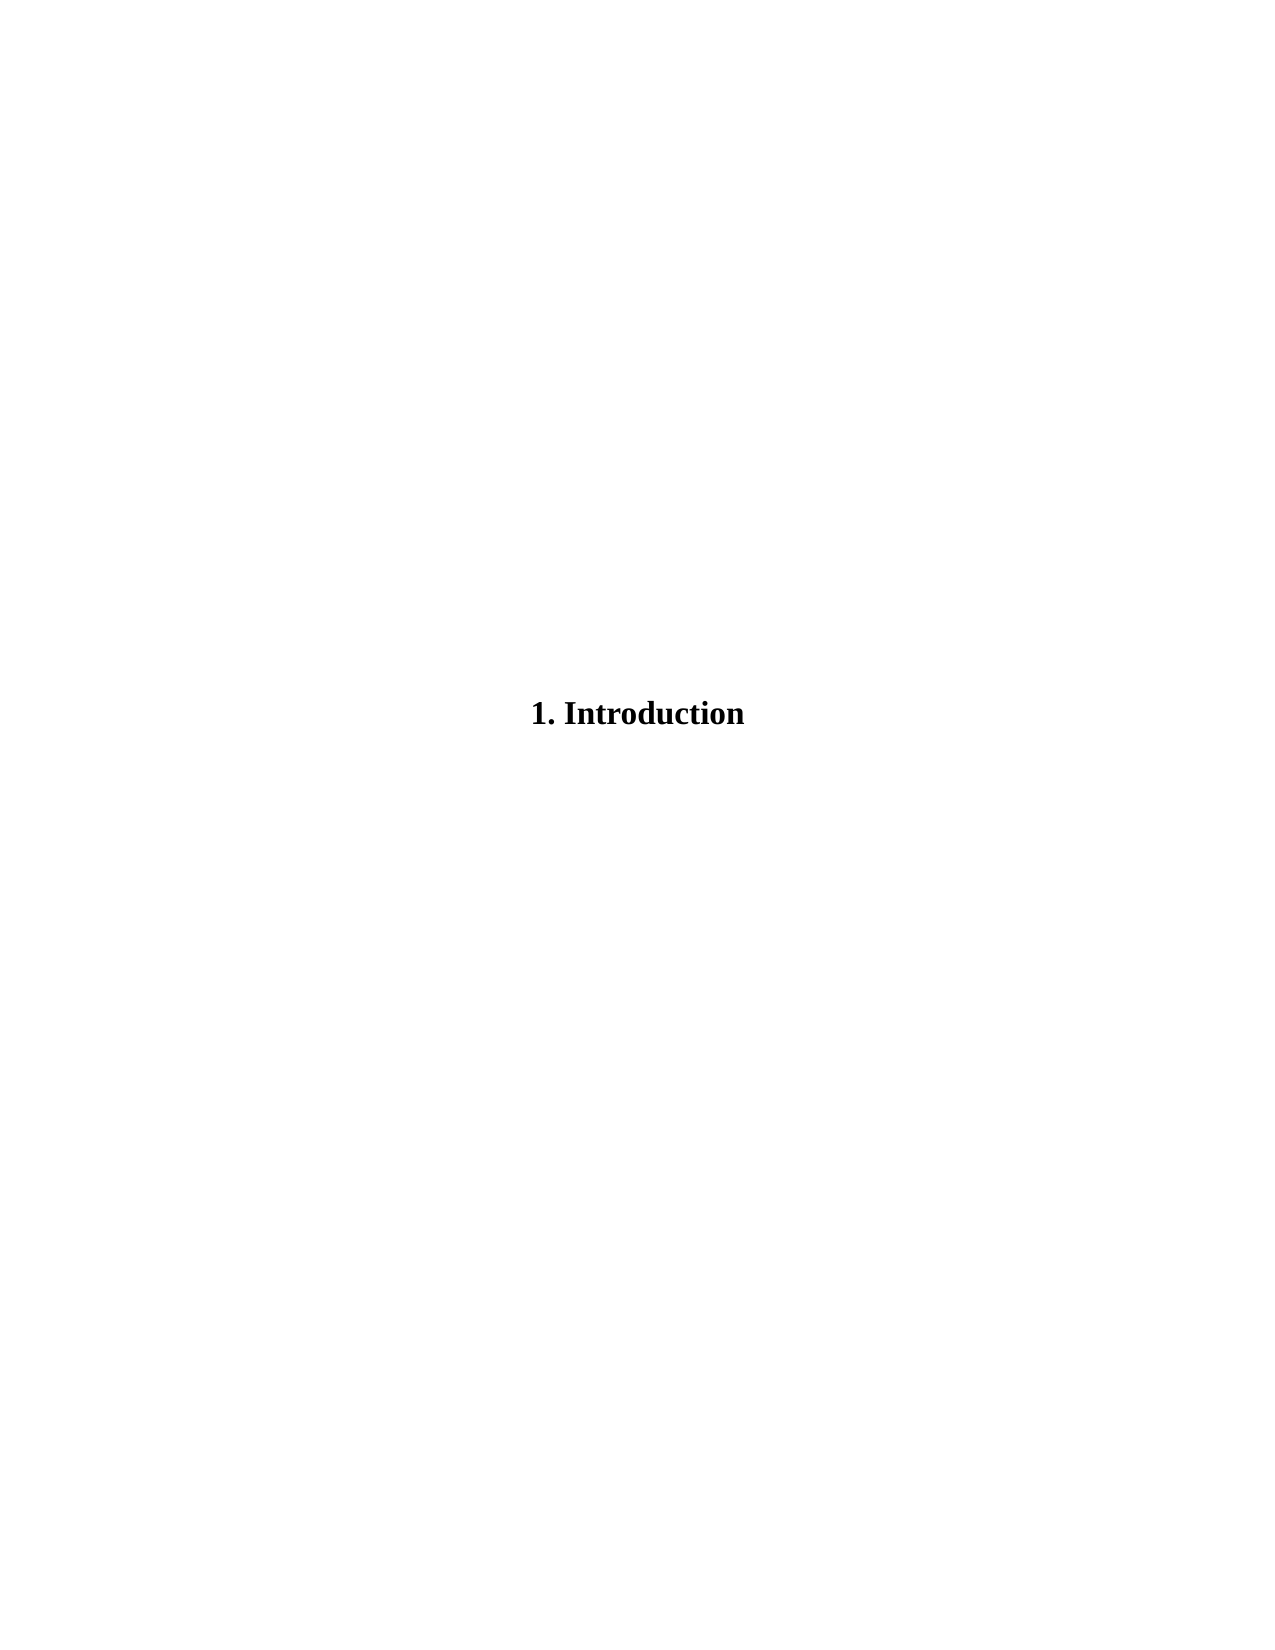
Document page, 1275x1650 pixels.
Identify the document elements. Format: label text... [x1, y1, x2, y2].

text 1. Introduction [118, 693, 1157, 731]
